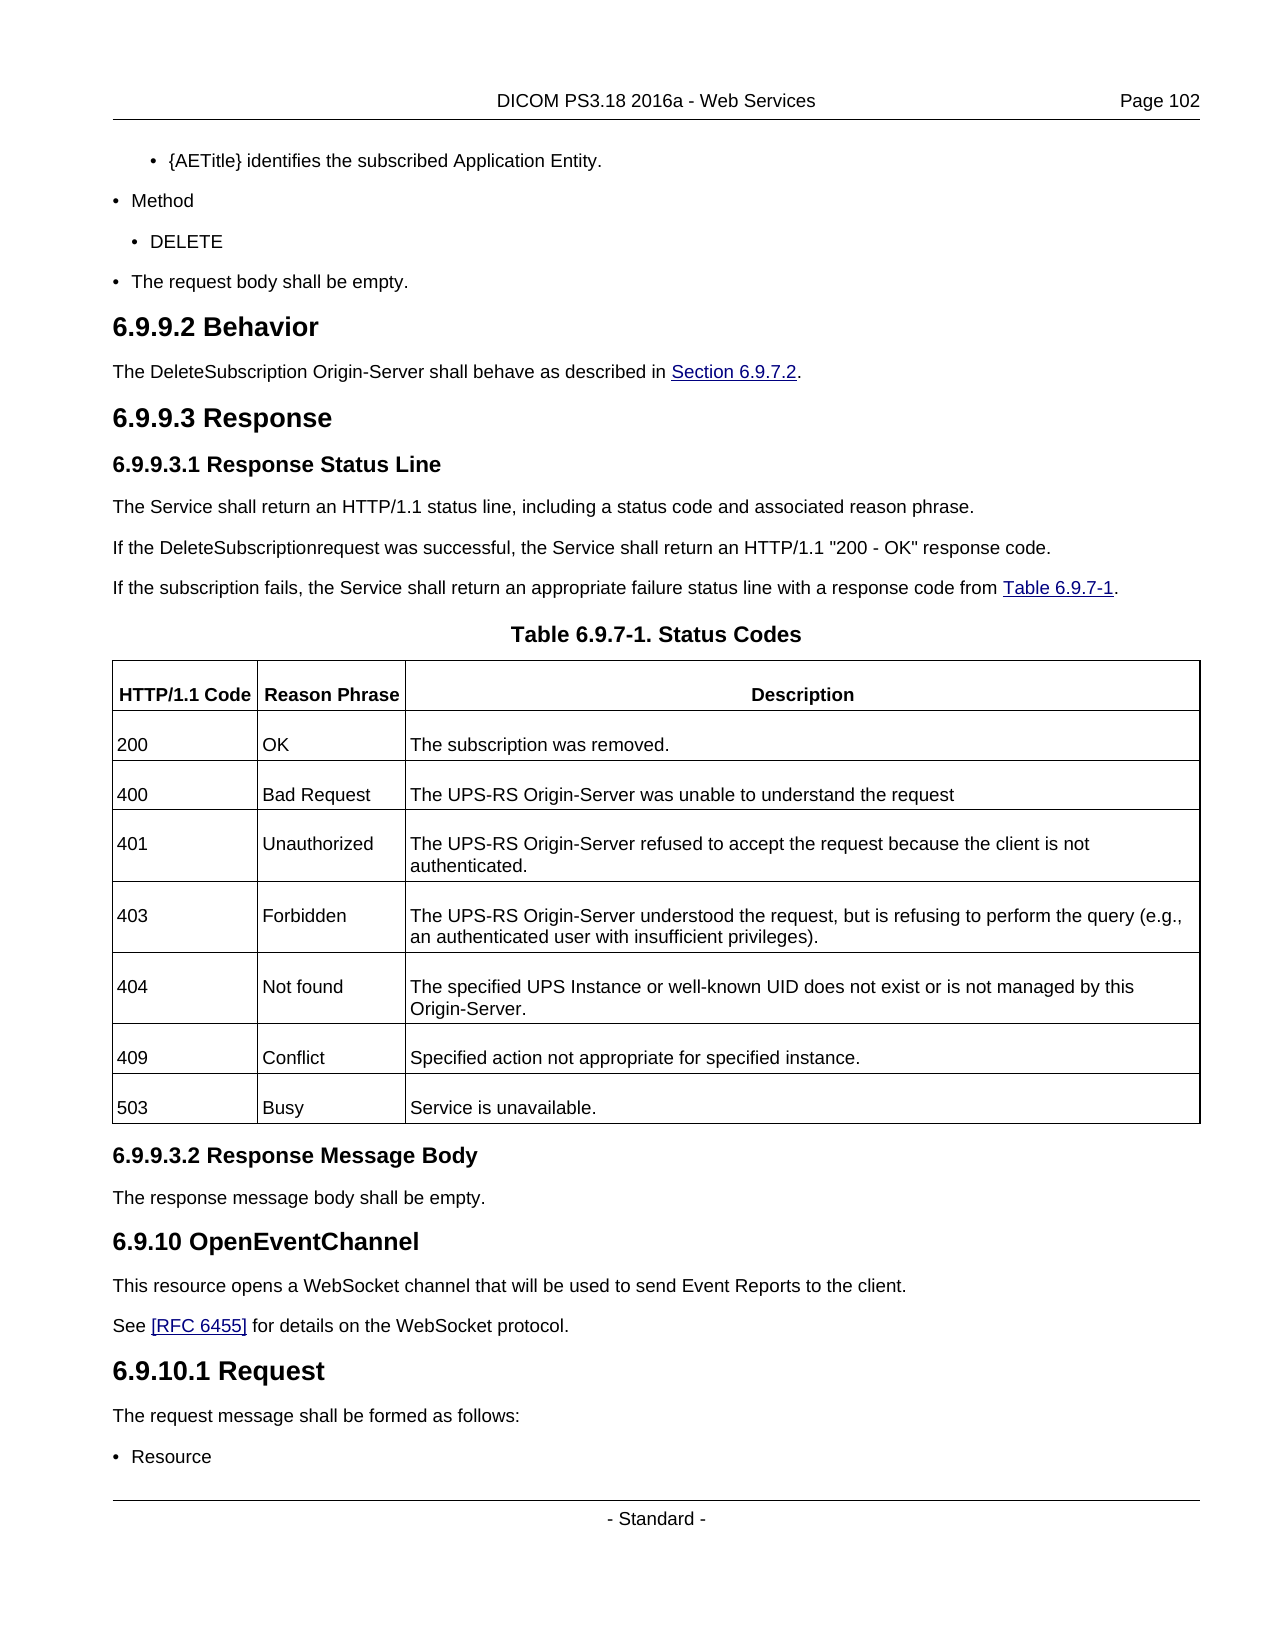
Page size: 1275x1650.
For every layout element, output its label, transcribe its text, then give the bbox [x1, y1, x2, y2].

text The request message shall be formed as follows: [112, 1405, 1200, 1427]
table_header HTTP/1.1 Code [113, 661, 257, 710]
text 6.9.10.1 Request [112, 1355, 1200, 1386]
table_cell 403 [113, 882, 257, 952]
text If the subscription fails, the Service shall return an appropriate failure status line with a response code from Table 6.9.7-1. [112, 577, 1200, 598]
table_cell Conflict [258, 1024, 405, 1073]
table_cell OK [258, 711, 405, 759]
list The request body shall be empty. [112, 271, 1200, 292]
table_cell The UPS-RS Origin-Server refused to accept the request because the client is not authenticated. [406, 810, 1199, 881]
list {AETitle} identifies the subscribed Application Entity. [150, 150, 1200, 172]
list Method [112, 190, 1200, 212]
table_cell Bad Request [258, 761, 405, 809]
text 6.9.9.3.2 Response Message Body [112, 1142, 1200, 1168]
table_cell The UPS-RS Origin-Server understood the request, but is refusing to perform the query (e.g., an authenticated user with insufficient privileges). [406, 882, 1199, 952]
text The DeleteSubscription Origin-Server shall behave as described in Section 6.9.7.2. [112, 361, 1200, 383]
table_header Description [406, 661, 1199, 710]
table_cell Busy [258, 1074, 405, 1122]
table_cell 503 [113, 1074, 257, 1122]
table_cell The specified UPS Instance or well-known UID does not exist or is not managed by this Origin-Server. [406, 953, 1199, 1023]
table_cell Specified action not appropriate for specified instance. [406, 1024, 1199, 1073]
text 6.9.9.3.1 Response Status Line [112, 452, 1200, 477]
table_header Reason Phrase [258, 661, 405, 710]
text This resource opens a WebSocket channel that will be used to send Event Reports to the client. [112, 1274, 1200, 1296]
text 6.9.10 OpenEventChannel [112, 1227, 1200, 1256]
text See [RFC 6455] for details on the WebSocket protocol. [112, 1315, 1200, 1336]
table_cell 200 [113, 711, 257, 759]
table_cell Service is unavailable. [406, 1074, 1199, 1122]
table_cell 401 [113, 810, 257, 881]
table_cell 404 [113, 953, 257, 1023]
list Resource [112, 1446, 1200, 1467]
table_cell Not found [258, 953, 405, 1023]
list DELETE [131, 231, 1200, 252]
table_cell The UPS-RS Origin-Server was unable to understand the request [406, 761, 1199, 809]
table_cell 400 [113, 761, 257, 809]
table_cell 409 [113, 1024, 257, 1073]
text The response message body shall be empty. [112, 1187, 1200, 1208]
text The Service shall return an HTTP/1.1 status line, including a status code and associated reason phrase. [112, 496, 1200, 518]
table_cell The subscription was removed. [406, 711, 1199, 759]
text Table 6.9.7-1. Status Codes [112, 621, 1200, 647]
text 6.9.9.2 Behavior [112, 311, 1200, 342]
text 6.9.9.3 Response [112, 402, 1200, 433]
table_cell Forbidden [258, 882, 405, 952]
table_cell Unauthorized [258, 810, 405, 881]
text If the DeleteSubscriptionrequest was successful, the Service shall return an HTTP/1.1 "200 - OK" response code. [112, 536, 1200, 558]
